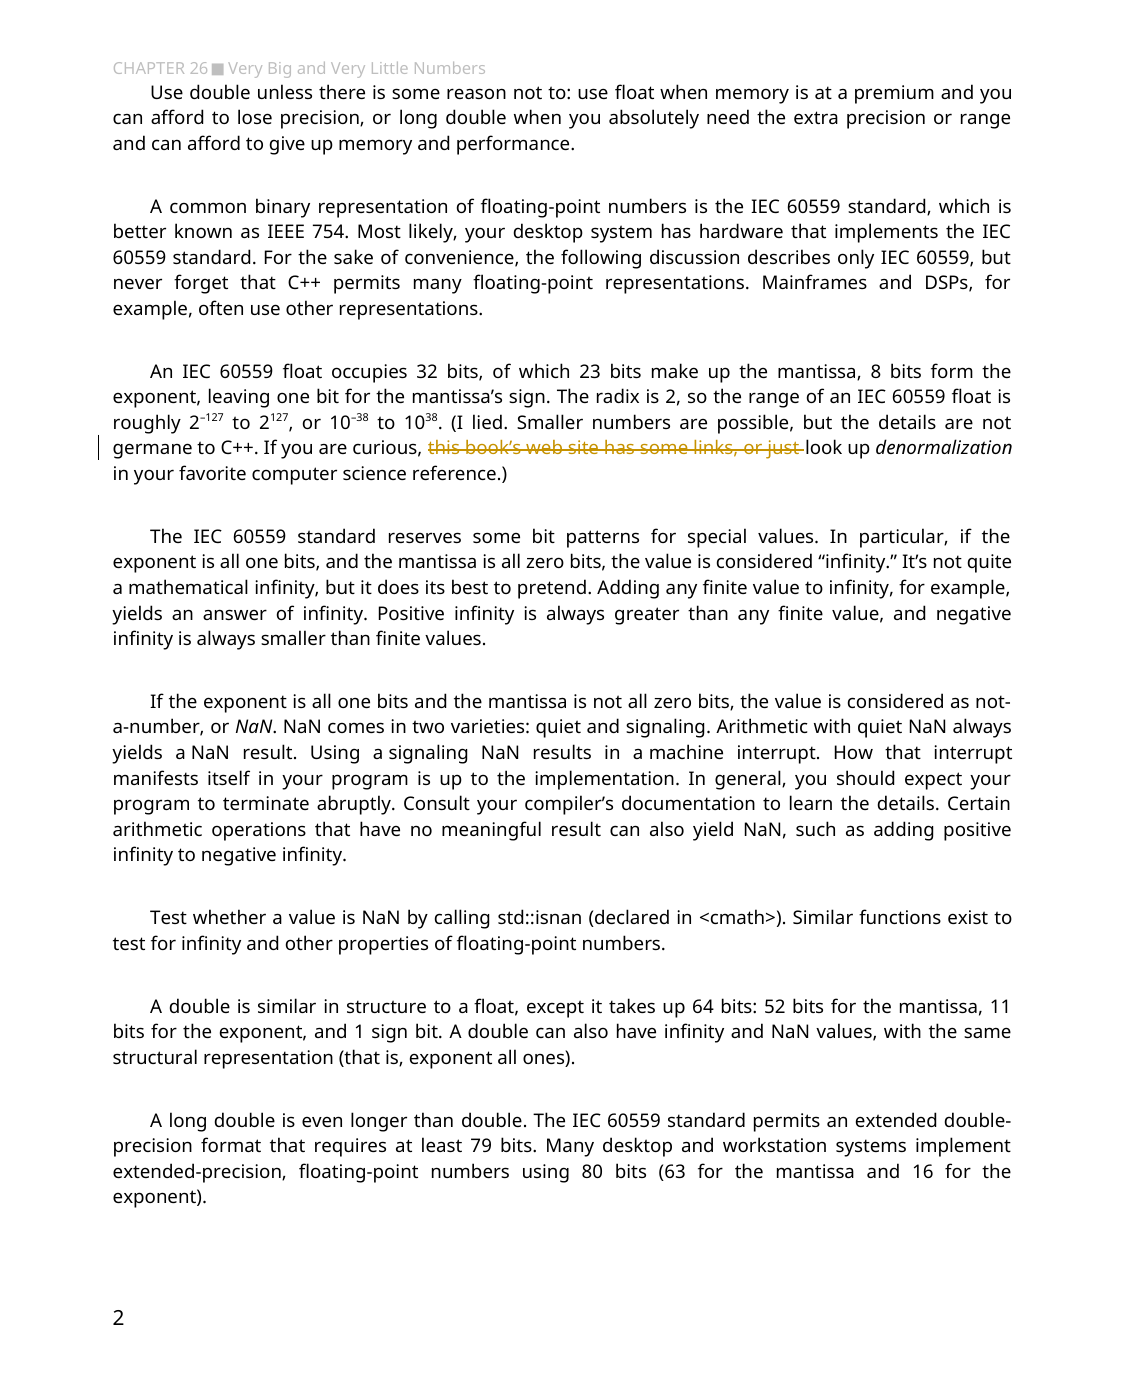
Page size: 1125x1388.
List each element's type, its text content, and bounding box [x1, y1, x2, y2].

text A double is similar in structure to a float, except it takes up 64 bits: 52 bits for the mantissa, 11 bits for the exponent, and 1 sign bit. A double can also have infinity and NaN values, with the same structural representation (that is, exponent all ones). [112, 993, 1012, 1069]
text Use double unless there is some reason not to: use float when memory is at a premium and you can afford to lose precision, or long double when you absolutely need the extra precision or range and can afford to give up memory and performance. [112, 79, 1012, 156]
text A common binary representation of floating-point numbers is the IEC 60559 standard, which is better known as IEEE 754. Most likely, your desktop system has hardware that implements the IEC 60559 standard. For the sake of convenience, the following discussion describes only IEC 60559, but never forget that C++ permits many floating-point representations. Mainframes and DSPs, for example, often use other representations. [112, 193, 1012, 321]
text An IEC 60559 float occupies 32 bits, of which 23 bits make up the mantissa, 8 bits form the exponent, leaving one bit for the mantissa’s sign. The radix is 2, so the range of an IEC 60559 float is roughly 2–127 to 2127, or 10–38 to 1038. (I lied. Smaller numbers are possible, but the details are not germane to C++. If you are curious, look up denormalization in your favorite computer science reference.) [112, 358, 1012, 486]
text Test whether a value is NaN by calling std::isnan (declared in <cmath>). Similar functions exist to test for infinity and other properties of floating-point numbers. [112, 904, 1012, 956]
text A long double is even longer than double. The IEC 60559 standard permits an extended double-precision format that requires at least 79 bits. Many desktop and workstation systems implement extended-precision, floating-point numbers using 80 bits (63 for the mantissa and 16 for the exponent). [112, 1107, 1012, 1209]
text The IEC 60559 standard reserves some bit patterns for special values. In particular, if the exponent is all one bits, and the mantissa is all zero bits, the value is considered “infinity.” It’s not quite a mathematical infinity, but it does its best to pretend. Adding any finite value to infinity, for example, yields an answer of infinity. Positive infinity is always greater than any finite value, and negative infinity is always smaller than finite values. [112, 523, 1012, 651]
text If the exponent is all one bits and the mantissa is not all zero bits, the value is considered as not-a-number, or NaN. NaN comes in two varieties: quiet and signaling. Arithmetic with quiet NaN always yields a NaN result. Using a signaling NaN results in a machine interrupt. How that interrupt manifests itself in your program is up to the implementation. In general, you should expect your program to terminate abruptly. Consult your compiler’s documentation to learn the details. Certain arithmetic operations that have no meaningful result can also yield NaN, such as adding positive infinity to negative infinity. [112, 688, 1012, 867]
